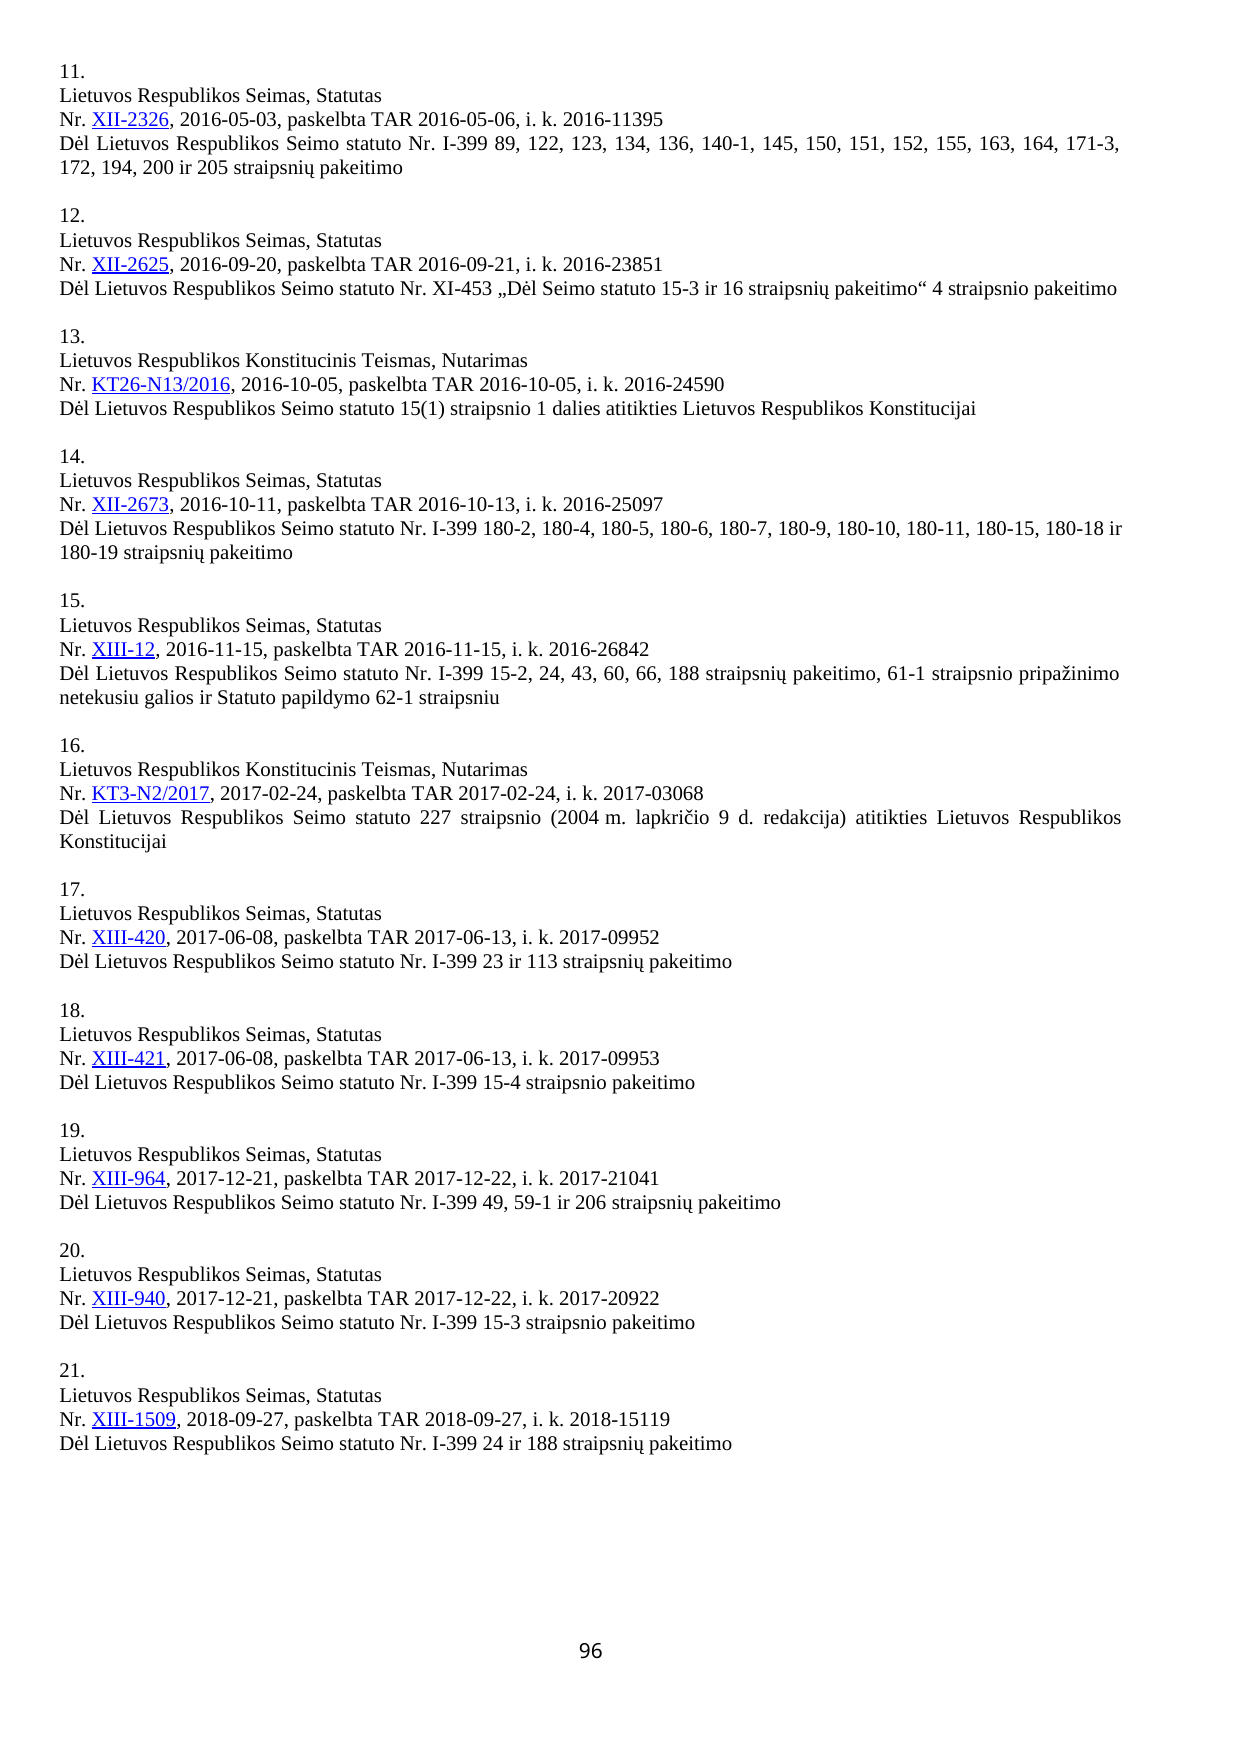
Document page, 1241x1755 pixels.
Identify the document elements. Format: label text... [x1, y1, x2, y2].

text 16. [59, 733, 1122, 757]
text Dėl Lietuvos Respublikos Seimo statuto 15(1) straipsnio 1 dalies atitikties Lietuvos Respublikos Konstitucijai [59, 396, 1122, 420]
text Nr. XIII-964, 2017-12-21, paskelbta TAR 2017-12-22, i. k. 2017-21041 [59, 1166, 1122, 1190]
text Dėl Lietuvos Respublikos Seimo statuto Nr. I-399 49, 59-1 ir 206 straipsnių pakeitimo [59, 1190, 1122, 1214]
text 12. [59, 203, 1122, 227]
text Lietuvos Respublikos Konstitucinis Teismas, Nutarimas [59, 757, 1122, 781]
text Dėl Lietuvos Respublikos Seimo statuto Nr. I-399 15-3 straipsnio pakeitimo [59, 1310, 1122, 1334]
text Lietuvos Respublikos Seimas, Statutas [59, 83, 1122, 107]
text Lietuvos Respublikos Seimas, Statutas [59, 612, 1122, 637]
text 21. [59, 1358, 1122, 1382]
text Nr. XIII-1509, 2018-09-27, paskelbta TAR 2018-09-27, i. k. 2018-15119 [59, 1407, 1122, 1431]
text Lietuvos Respublikos Seimas, Statutas [59, 901, 1122, 925]
text Nr. XIII-420, 2017-06-08, paskelbta TAR 2017-06-13, i. k. 2017-09952 [59, 925, 1122, 949]
text Lietuvos Respublikos Seimas, Statutas [59, 227, 1122, 252]
text Dėl Lietuvos Respublikos Seimo statuto 227 straipsnio (2004 m. lapkričio 9 d. redakcija) atitikties Lietuvos Respublikos Konstitucijai [59, 805, 1122, 853]
text Dėl Lietuvos Respublikos Seimo statuto Nr. I-399 23 ir 113 straipsnių pakeitimo [59, 949, 1122, 973]
text 14. [59, 444, 1122, 468]
text Dėl Lietuvos Respublikos Seimo statuto Nr. I-399 180-2, 180-4, 180-5, 180-6, 180-7, 180-9, 180-10, 180-11, 180-15, 180-18 ir 180-19 straipsnių pakeitimo [59, 516, 1122, 564]
text 17. [59, 877, 1122, 901]
text 15. [59, 588, 1122, 612]
text 11. [59, 59, 1122, 83]
text 18. [59, 997, 1122, 1022]
text 20. [59, 1238, 1122, 1262]
text Dėl Lietuvos Respublikos Seimo statuto Nr. I-399 15-2, 24, 43, 60, 66, 188 straipsnių pakeitimo, 61-1 straipsnio pripažinimo netekusiu galios ir Statuto papildymo 62-1 straipsniu [59, 661, 1122, 709]
text Dėl Lietuvos Respublikos Seimo statuto Nr. I-399 24 ir 188 straipsnių pakeitimo [59, 1431, 1122, 1455]
text Lietuvos Respublikos Seimas, Statutas [59, 1262, 1122, 1286]
text Nr. XIII-421, 2017-06-08, paskelbta TAR 2017-06-13, i. k. 2017-09953 [59, 1046, 1122, 1070]
text Dėl Lietuvos Respublikos Seimo statuto Nr. XI-453 „Dėl Seimo statuto 15-3 ir 16 straipsnių pakeitimo“ 4 straipsnio pakeitimo [59, 276, 1122, 300]
text Lietuvos Respublikos Seimas, Statutas [59, 468, 1122, 492]
text Dėl Lietuvos Respublikos Seimo statuto Nr. I-399 89, 122, 123, 134, 136, 140-1, 145, 150, 151, 152, 155, 163, 164, 171-3, 172, 194, 200 ir 205 straipsnių pakeitimo [59, 131, 1122, 179]
text Nr. XIII-940, 2017-12-21, paskelbta TAR 2017-12-22, i. k. 2017-20922 [59, 1286, 1122, 1310]
text 19. [59, 1118, 1122, 1142]
text Nr. KT3-N2/2017, 2017-02-24, paskelbta TAR 2017-02-24, i. k. 2017-03068 [59, 781, 1122, 805]
text Nr. XII-2673, 2016-10-11, paskelbta TAR 2016-10-13, i. k. 2016-25097 [59, 492, 1122, 516]
text Nr. KT26-N13/2016, 2016-10-05, paskelbta TAR 2016-10-05, i. k. 2016-24590 [59, 372, 1122, 396]
text 13. [59, 324, 1122, 348]
text Lietuvos Respublikos Seimas, Statutas [59, 1142, 1122, 1166]
text Nr. XII-2625, 2016-09-20, paskelbta TAR 2016-09-21, i. k. 2016-23851 [59, 252, 1122, 276]
text Lietuvos Respublikos Seimas, Statutas [59, 1022, 1122, 1046]
text Dėl Lietuvos Respublikos Seimo statuto Nr. I-399 15-4 straipsnio pakeitimo [59, 1070, 1122, 1094]
text Lietuvos Respublikos Konstitucinis Teismas, Nutarimas [59, 348, 1122, 372]
text Nr. XIII-12, 2016-11-15, paskelbta TAR 2016-11-15, i. k. 2016-26842 [59, 637, 1122, 661]
text Nr. XII-2326, 2016-05-03, paskelbta TAR 2016-05-06, i. k. 2016-11395 [59, 107, 1122, 131]
text Lietuvos Respublikos Seimas, Statutas [59, 1382, 1122, 1407]
